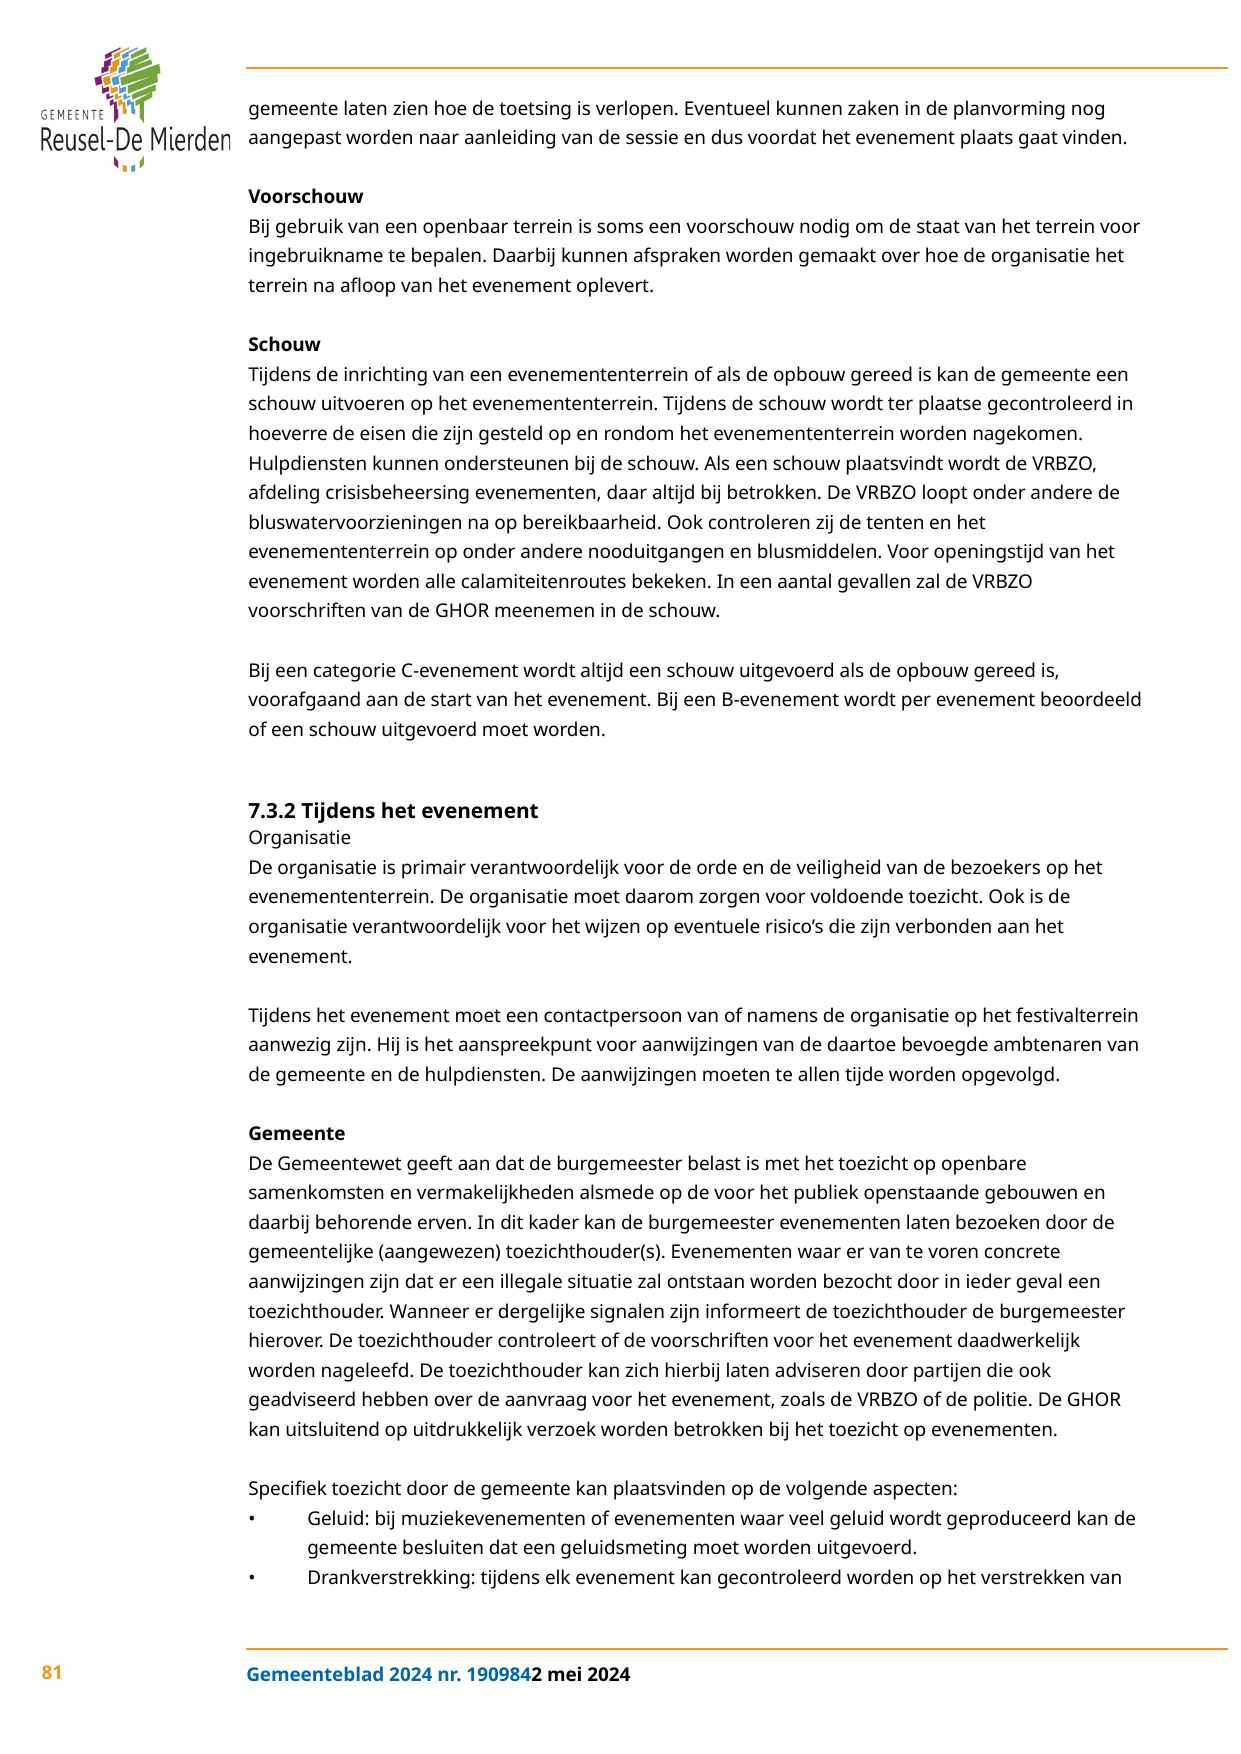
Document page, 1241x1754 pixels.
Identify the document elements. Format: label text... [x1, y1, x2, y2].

text Bij gebruik van een openbaar terrein is soms een voorschouw nodig om de staat van het terrein voor ingebruikname te bepalen. Daarbij kunnen afspraken worden gemaakt over hoe de organisatie het terrein na afloop van het evenement oplevert. [248, 213, 1152, 298]
text Bij een categorie C-evenement wordt altijd een schouw uitgevoerd als de opbouw gereed is, voorafgaand aan de start van het evenement. Bij een B-evenement wordt per evenement beoordeeld of een schouw uitgevoerd moet worden. [248, 657, 1152, 742]
list Geluid: bij muziekevenementen of evenementen waar veel geluid wordt geproduceerd kan de gemeente besluiten dat een geluidsmeting moet worden uitgevoerd. [248, 1505, 1152, 1560]
text Gemeente [248, 1120, 1152, 1146]
text Tijdens het evenement moet een contactpersoon van of namens de organisatie op het festivalterrein aanwezig zijn. Hij is het aanspreekpunt voor aanwijzingen van de daartoe bevoegde ambtenaren van de gemeente en de hulpdiensten. De aanwijzingen moeten te allen tijde worden opgevolgd. [248, 1002, 1152, 1087]
text Voorschouw [248, 183, 1152, 209]
picture [41, 47, 231, 172]
text gemeente laten zien hoe de toetsing is verlopen. Eventueel kunnen zaken in de planvorming nog aangepast worden naar aanleiding van de sessie en dus voordat het evenement plaats gaat vinden. [248, 95, 1152, 150]
text Schouw [248, 331, 1152, 357]
text Specifiek toezicht door de gemeente kan plaatsvinden op de volgende aspecten: [248, 1475, 1152, 1501]
text 7.3.2 Tijdens het evenement [248, 796, 1152, 824]
text De organisatie is primair verantwoordelijk voor de orde en de veiligheid van de bezoekers op het evenemententerrein. De organisatie moet daarom zorgen voor voldoende toezicht. Ook is de organisatie verantwoordelijk voor het wijzen op eventuele risico’s die zijn verbonden aan het evenement. [248, 854, 1152, 968]
list Drankverstrekking: tijdens elk evenement kan gecontroleerd worden op het verstrekken van [248, 1564, 1152, 1590]
text De Gemeentewet geeft aan dat de burgemeester belast is met het toezicht op openbare samenkomsten en vermakelijkheden alsmede op de voor het publiek openstaande gebouwen en daarbij behorende erven. In dit kader kan de burgemeester evenementen laten bezoeken door de gemeentelijke (aangewezen) toezichthouder(s). Evenementen waar er van te voren concrete aanwijzingen zijn dat er een illegale situatie zal ontstaan worden bezocht door in ieder geval een toezichthouder. Wanneer er dergelijke signalen zijn informeert de toezichthouder de burgemeester hierover. De toezichthouder controleert of de voorschriften voor het evenement daadwerkelijk worden nageleefd. De toezichthouder kan zich hierbij laten adviseren door partijen die ook geadviseerd hebben over de aanvraag voor het evenement, zoals de VRBZO of de politie. De GHOR kan uitsluitend op uitdrukkelijk verzoek worden betrokken bij het toezicht op evenementen. [248, 1150, 1152, 1442]
text Tijdens de inrichting van een evenemententerrein of als de opbouw gereed is kan de gemeente een schouw uitvoeren op het evenemententerrein. Tijdens de schouw wordt ter plaatse gecontroleerd in hoeverre de eisen die zijn gesteld op en rondom het evenemententerrein worden nagekomen. Hulpdiensten kunnen ondersteunen bij de schouw. Als een schouw plaatsvindt wordt de VRBZO, afdeling crisisbeheersing evenementen, daar altijd bij betrokken. De VRBZO loopt onder andere de bluswatervoorzieningen na op bereikbaarheid. Ook controleren zij de tenten en het evenemententerrein op onder andere nooduitgangen en blusmiddelen. Voor openingstijd van het evenement worden alle calamiteitenroutes bekeken. In een aantal gevallen zal de VRBZO voorschriften van de GHOR meenemen in de schouw. [248, 361, 1152, 623]
text Organisatie [248, 824, 1152, 850]
